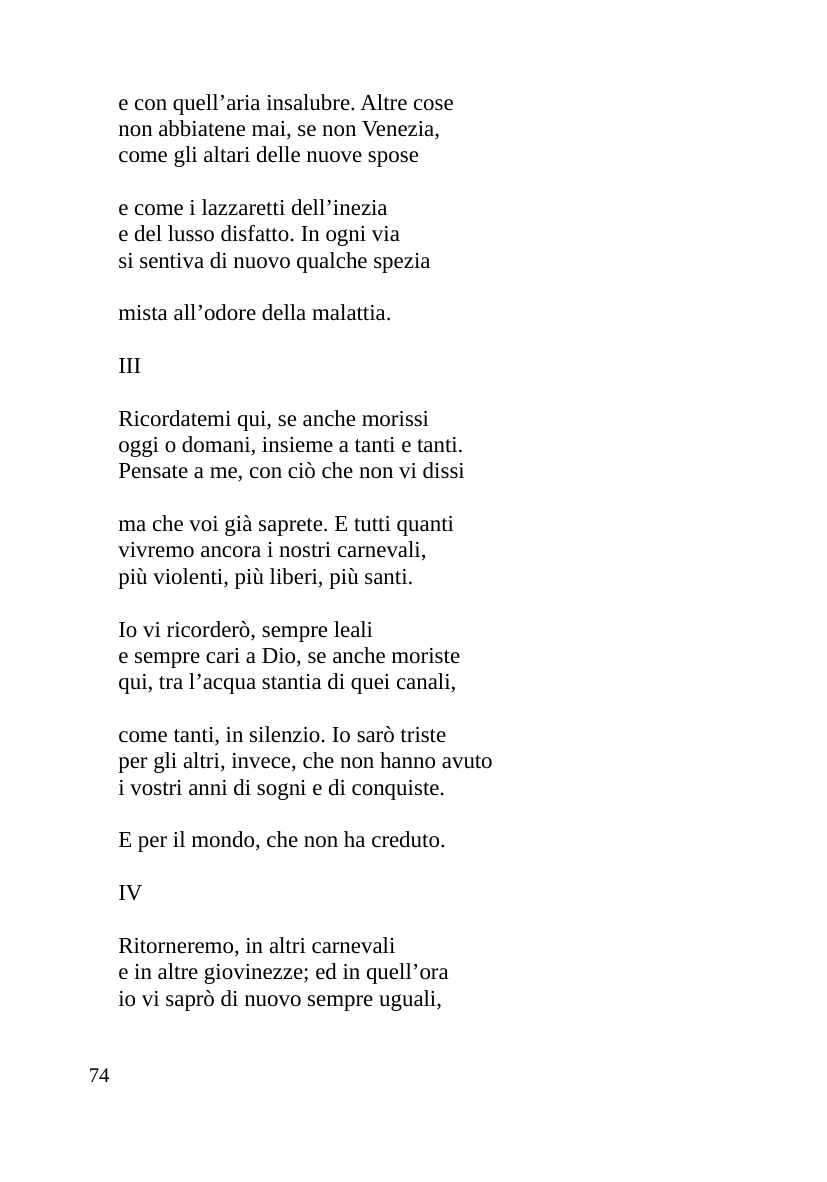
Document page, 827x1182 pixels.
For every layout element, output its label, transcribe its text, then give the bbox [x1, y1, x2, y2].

text mista all’odore della malattia. [118, 299, 738, 326]
text e come i lazzaretti dell’inezia [118, 194, 738, 220]
text Ritorneremo, in altri carnevali [118, 932, 738, 958]
text come gli altari delle nuove spose [118, 141, 738, 168]
text io vi saprò di nuovo sempre uguali, [118, 984, 738, 1011]
text III [118, 352, 738, 378]
text Io vi ricorderò, sempre leali [118, 616, 738, 642]
text e con quell’aria insalubre. Altre cose [118, 88, 738, 115]
text i vostri anni di sogni e di conquiste. [118, 774, 738, 800]
text come tanti, in silenzio. Io sarò triste [118, 721, 738, 747]
text Ricordatemi qui, se anche morissi [118, 405, 738, 431]
text non abbiatene mai, se non Venezia, [118, 115, 738, 141]
text qui, tra l’acqua stantia di quei canali, [118, 668, 738, 695]
text IV [118, 879, 738, 906]
text e in altre giovinezze; ed in quell’ora [118, 958, 738, 984]
text oggi o domani, insieme a tanti e tanti. [118, 431, 738, 457]
text per gli altri, invece, che non hanno avuto [118, 747, 738, 774]
text E per il mondo, che non ha creduto. [118, 826, 738, 853]
text si sentiva di nuovo qualche spezia [118, 247, 738, 273]
text più violenti, più liberi, più santi. [118, 563, 738, 589]
text vivremo ancora i nostri carnevali, [118, 537, 738, 563]
text ma che voi già saprete. E tutti quanti [118, 510, 738, 537]
text Pensate a me, con ciò che non vi dissi [118, 457, 738, 484]
text e del lusso disfatto. In ogni via [118, 220, 738, 247]
text e sempre cari a Dio, se anche moriste [118, 642, 738, 668]
